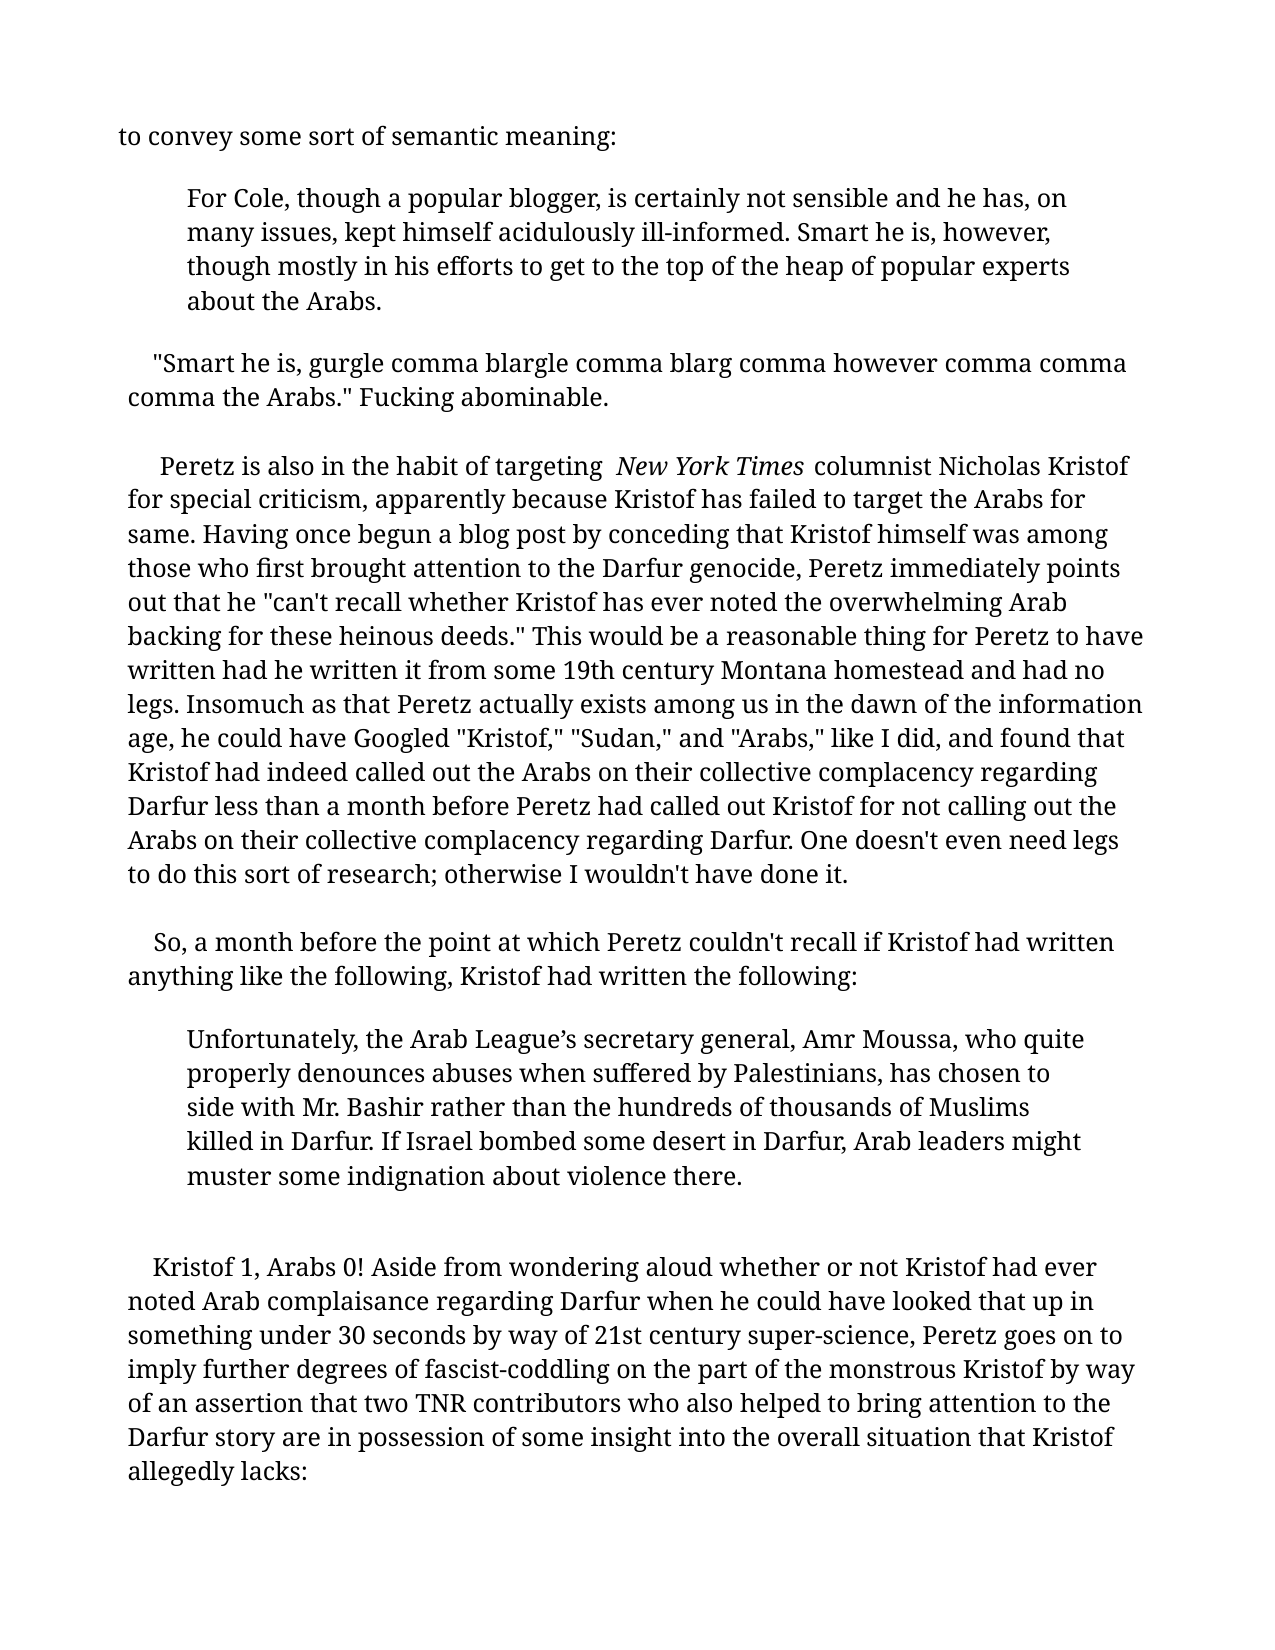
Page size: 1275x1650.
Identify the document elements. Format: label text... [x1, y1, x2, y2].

text "Smart he is, gurgle comma blargle comma blarg comma however comma comma comma the Arabs." Fucking abominable. Peretz is also in the habit of targeting New York Times columnist Nicholas Kristof for special criticism, apparently because Kristof has failed to target the Arabs for same. Having once begun a blog post by conceding that Kristof himself was among those who first brought attention to the Darfur genocide, Peretz immediately points out that he "can't recall whether Kristof has ever noted the overwhelming Arab backing for these heinous deeds." This would be a reasonable thing for Peretz to have written had he written it from some 19th century Montana homestead and had no legs. Insomuch as that Peretz actually exists among us in the dawn of the information age, he could have Googled "Kristof," "Sudan," and "Arabs," like I did, and found that Kristof had indeed called out the Arabs on their collective complacency regarding Darfur less than a month before Peretz had called out Kristof for not calling out the Arabs on their collective complacency regarding Darfur. One doesn't even need legs to do this sort of research; otherwise I wouldn't have done it. So, a month before the point at which Peretz couldn't recall if Kristof had written anything like the following, Kristof had written the following: [127, 346, 1147, 993]
text Unfortunately, the Arab League’s secretary general, Amr Moussa, who quite properly denounces abuses when suffered by Palestinians, has chosen to side with Mr. Bashir rather than the hundreds of thousands of Muslims killed in Darfur. If Israel bombed some desert in Darfur, Arab leaders might muster some indignation about violence there. [187, 1022, 1088, 1192]
text Kristof 1, Arabs 0! Aside from wondering aloud whether or not Kristof had ever noted Arab complaisance regarding Darfur when he could have looked that up in something under 30 seconds by way of 21st century super-science, Peretz goes on to imply further degrees of fascist-coddling on the part of the monstrous Kristof by way of an assertion that two TNR contributors who also helped to bring attention to the Darfur story are in possession of some insight into the overall situation that Kristof allegedly lacks: [127, 1250, 1147, 1488]
text For Cole, though a popular blogger, is certainly not sensible and he has, on many issues, kept himself acidulously ill-informed. Smart he is, however, though mostly in his efforts to get to the top of the heap of popular experts about the Arabs. [187, 181, 1088, 317]
text to convey some sort of semantic meaning: [118, 118, 1157, 152]
